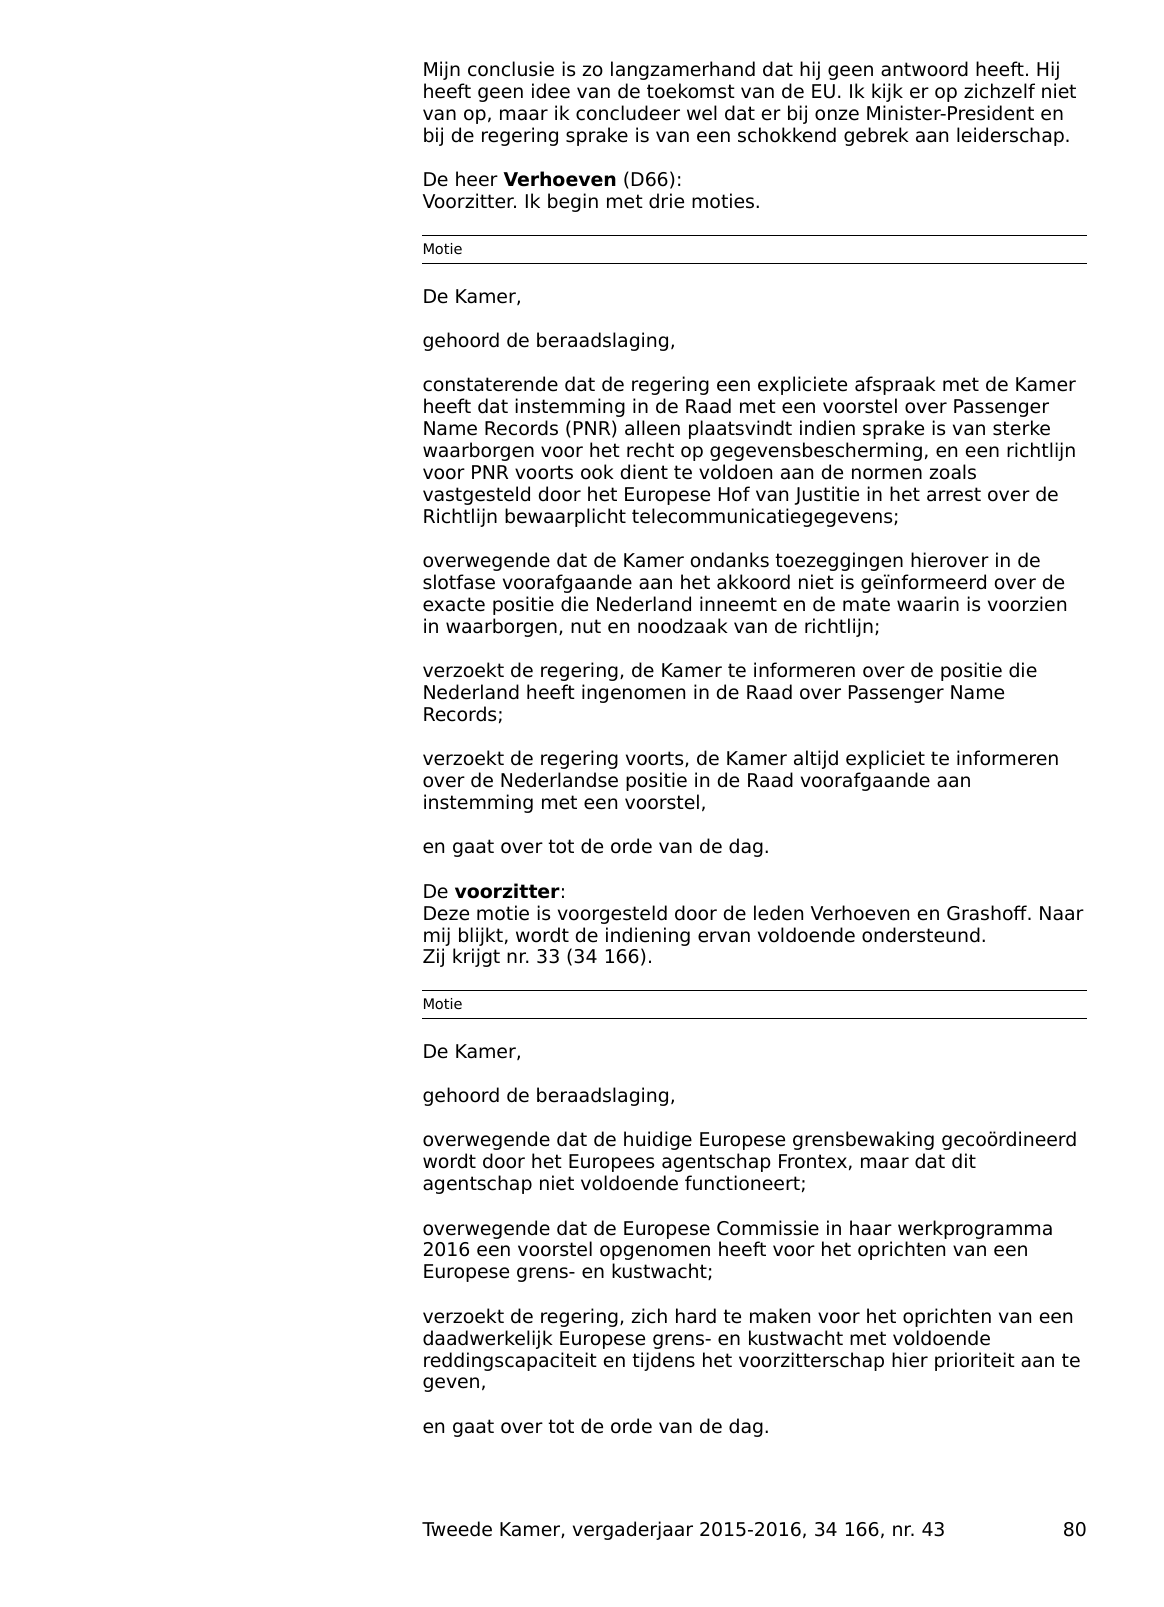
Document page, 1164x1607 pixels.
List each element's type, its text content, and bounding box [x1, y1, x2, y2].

text verzoekt de regering voorts, de Kamer altijd expliciet te informeren over de Nederlandse positie in de Raad voorafgaande aan instemming met een voorstel, [422, 748, 1087, 814]
text Mijn conclusie is zo langzamerhand dat hij geen antwoord heeft. Hij heeft geen idee van de toekomst van de EU. Ik kijk er op zichzelf niet van op, maar ik concludeer wel dat er bij onze Minister-President en bij de regering sprake is van een schokkend gebrek aan leiderschap. [422, 59, 1087, 147]
text verzoekt de regering, de Kamer te informeren over de positie die Nederland heeft ingenomen in de Raad over Passenger Name Records; [422, 660, 1087, 726]
text overwegende dat de Kamer ondanks toezeggingen hierover in de slotfase voorafgaande aan het akkoord niet is geïnformeerd over de exacte positie die Nederland inneemt en de mate waarin is voorzien in waarborgen, nut en noodzaak van de richtlijn; [422, 550, 1087, 638]
table_header Motie [422, 236, 1087, 262]
text gehoord de beraadslaging, [422, 330, 1087, 352]
text en gaat over tot de orde van de dag. [422, 1416, 1087, 1438]
text overwegende dat de huidige Europese grensbewaking gecoördineerd wordt door het Europees agentschap Frontex, maar dat dit agentschap niet voldoende functioneert; [422, 1129, 1087, 1195]
table_header Motie [422, 991, 1087, 1018]
text Zij krijgt nr. 33 (34 166). [422, 946, 1087, 968]
text overwegende dat de Europese Commissie in haar werkprogramma 2016 een voorstel opgenomen heeft voor het oprichten van een Europese grens- en kustwacht; [422, 1217, 1087, 1283]
text Voorzitter. Ik begin met drie moties. [422, 191, 1087, 213]
text De voorzitter: [422, 881, 1087, 902]
text en gaat over tot de orde van de dag. [422, 836, 1087, 858]
text gehoord de beraadslaging, [422, 1085, 1087, 1107]
text constaterende dat de regering een expliciete afspraak met de Kamer heeft dat instemming in de Raad met een voorstel over Passenger Name Records (PNR) alleen plaatsvindt indien sprake is van sterke waarborgen voor het recht op gegevensbescherming, en een richtlijn voor PNR voorts ook dient te voldoen aan de normen zoals vastgesteld door het Europese Hof van Justitie in het arrest over de Richtlijn bewaarplicht telecommunicatiegegevens; [422, 374, 1087, 528]
text Deze motie is voorgesteld door de leden Verhoeven en Grashoff. Naar mij blijkt, wordt de indiening ervan voldoende ondersteund. [422, 902, 1087, 946]
text verzoekt de regering, zich hard te maken voor het oprichten van een daadwerkelijk Europese grens- en kustwacht met voldoende reddingscapaciteit en tijdens het voorzitterschap hier prioriteit aan te geven, [422, 1306, 1087, 1393]
text De Kamer, [422, 1041, 1087, 1063]
text De heer Verhoeven (D66): [422, 169, 1087, 191]
text De Kamer, [422, 286, 1087, 308]
